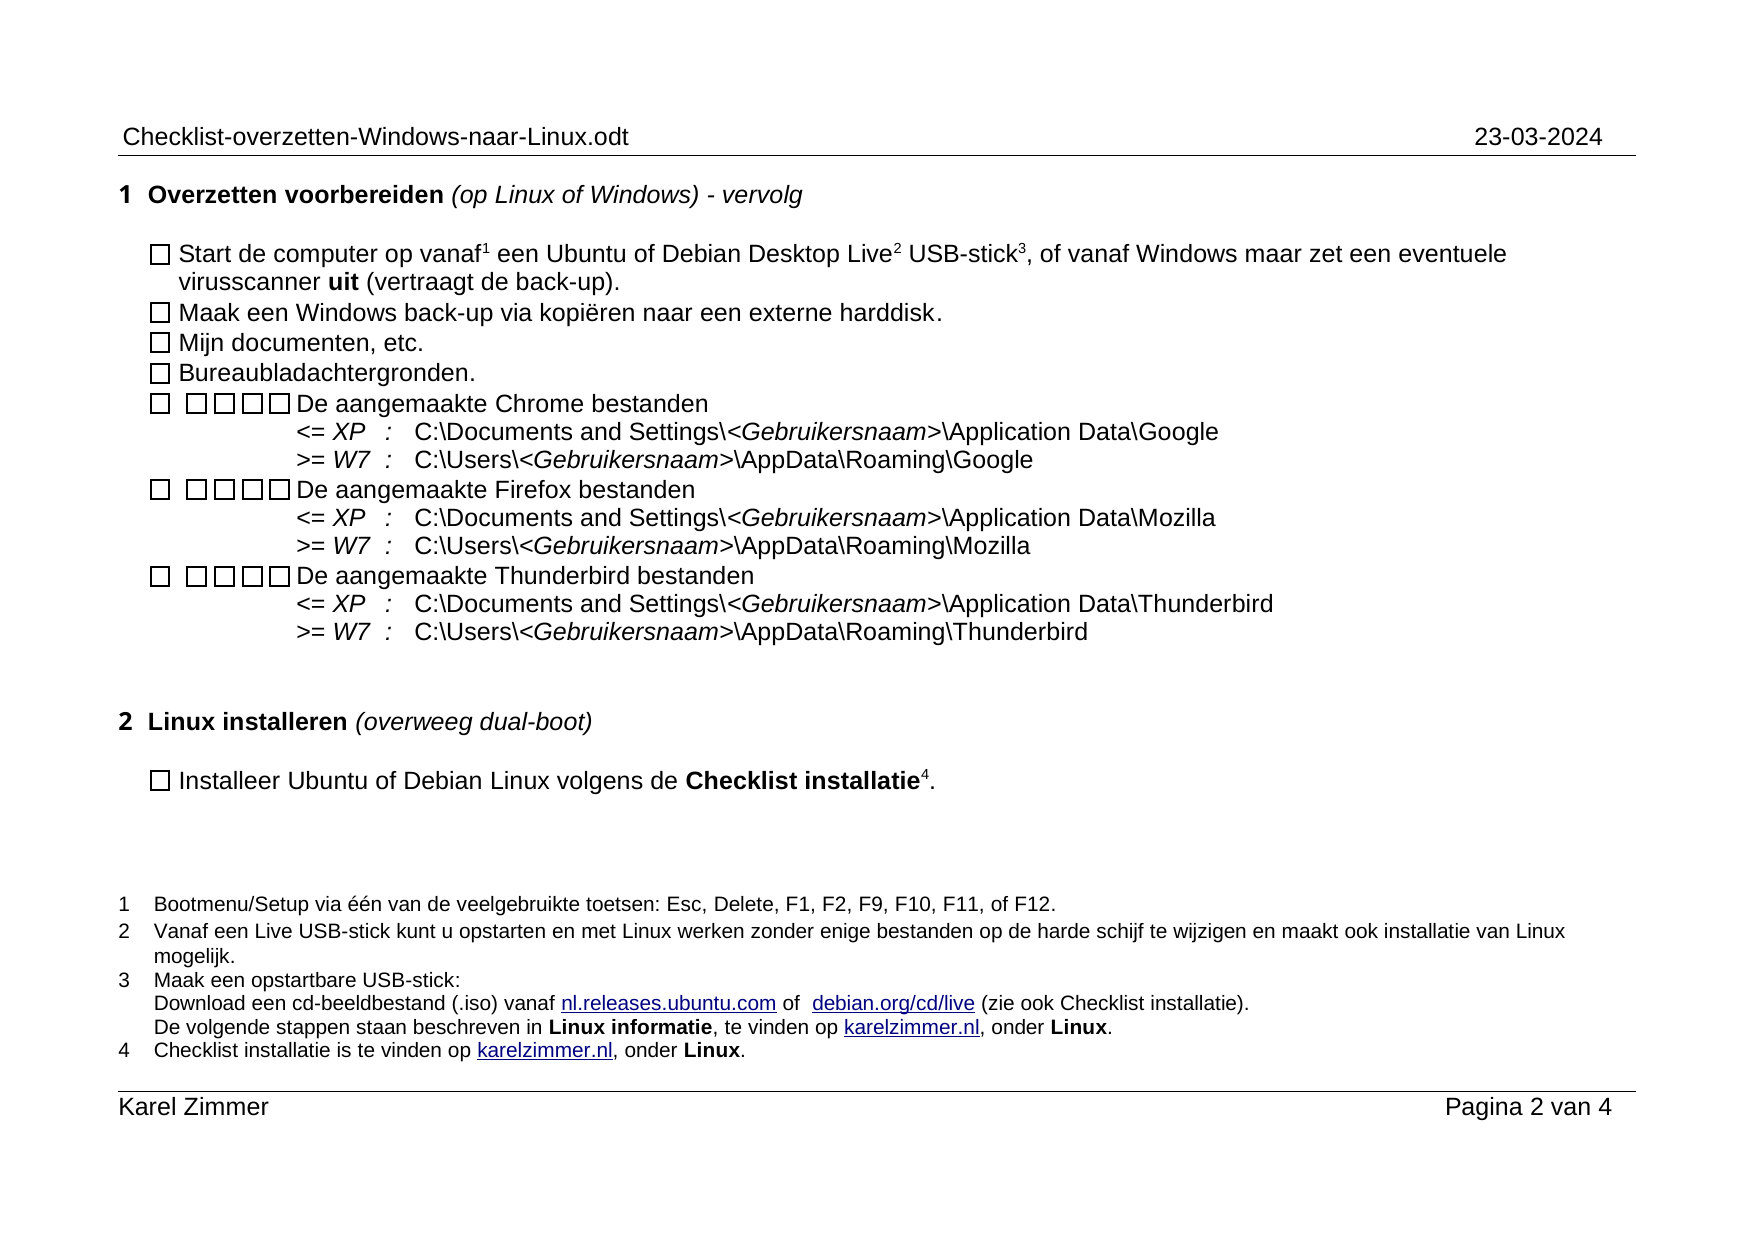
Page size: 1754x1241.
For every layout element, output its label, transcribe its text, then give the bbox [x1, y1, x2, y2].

table_cell De aangemaakte Firefox bestanden <= XP : C:\Documents and Settings\<Gebruikersnaam>\Application Data\Mozilla >= W7 : C:\Users\<Gebruikersnaam>\AppData\Roaming\Mozilla [177, 475, 1617, 561]
table_cell De aangemaakte Thunderbird bestanden <= XP : C:\Documents and Settings\<Gebruikersnaam>\Application Data\Thunderbird >= W7 : C:\Users\<Gebruikersnaam>\AppData\Roaming\Thunderbird [177, 561, 1617, 647]
table_cell [141, 298, 177, 328]
table_cell [141, 358, 177, 388]
table_header Start de computer op vanaf een Ubuntu of Debian Desktop Live USB-stick, of vanaf Windows maar zet een eventuele virusscanner uit (vertraagt de back-up). [177, 239, 1617, 297]
table_cell Maak een Windows back-up via kopiëren naar een externe harddisk. [177, 298, 1617, 328]
table_header [141, 239, 177, 297]
list Overzetten voorbereiden (op Linux of Windows) - vervolg [118, 177, 1636, 211]
table_cell [141, 561, 177, 647]
table_cell Mijn documenten, etc. [177, 328, 1617, 358]
table_header [141, 765, 177, 796]
table_cell [141, 328, 177, 358]
table_cell [141, 388, 177, 475]
list Linux installeren (overweeg dual-boot) [118, 703, 1636, 737]
table_cell De aangemaakte Chrome bestanden <= XP : C:\Documents and Settings\<Gebruikersnaam>\Application Data\Google >= W7 : C:\Users\<Gebruikersnaam>\AppData\Roaming\Google [177, 388, 1617, 475]
table_header Installeer Ubuntu of Debian Linux volgens de Checklist installatie. [177, 765, 1617, 796]
table_cell Bureaubladachtergronden. [177, 358, 1617, 388]
table_cell [141, 475, 177, 561]
